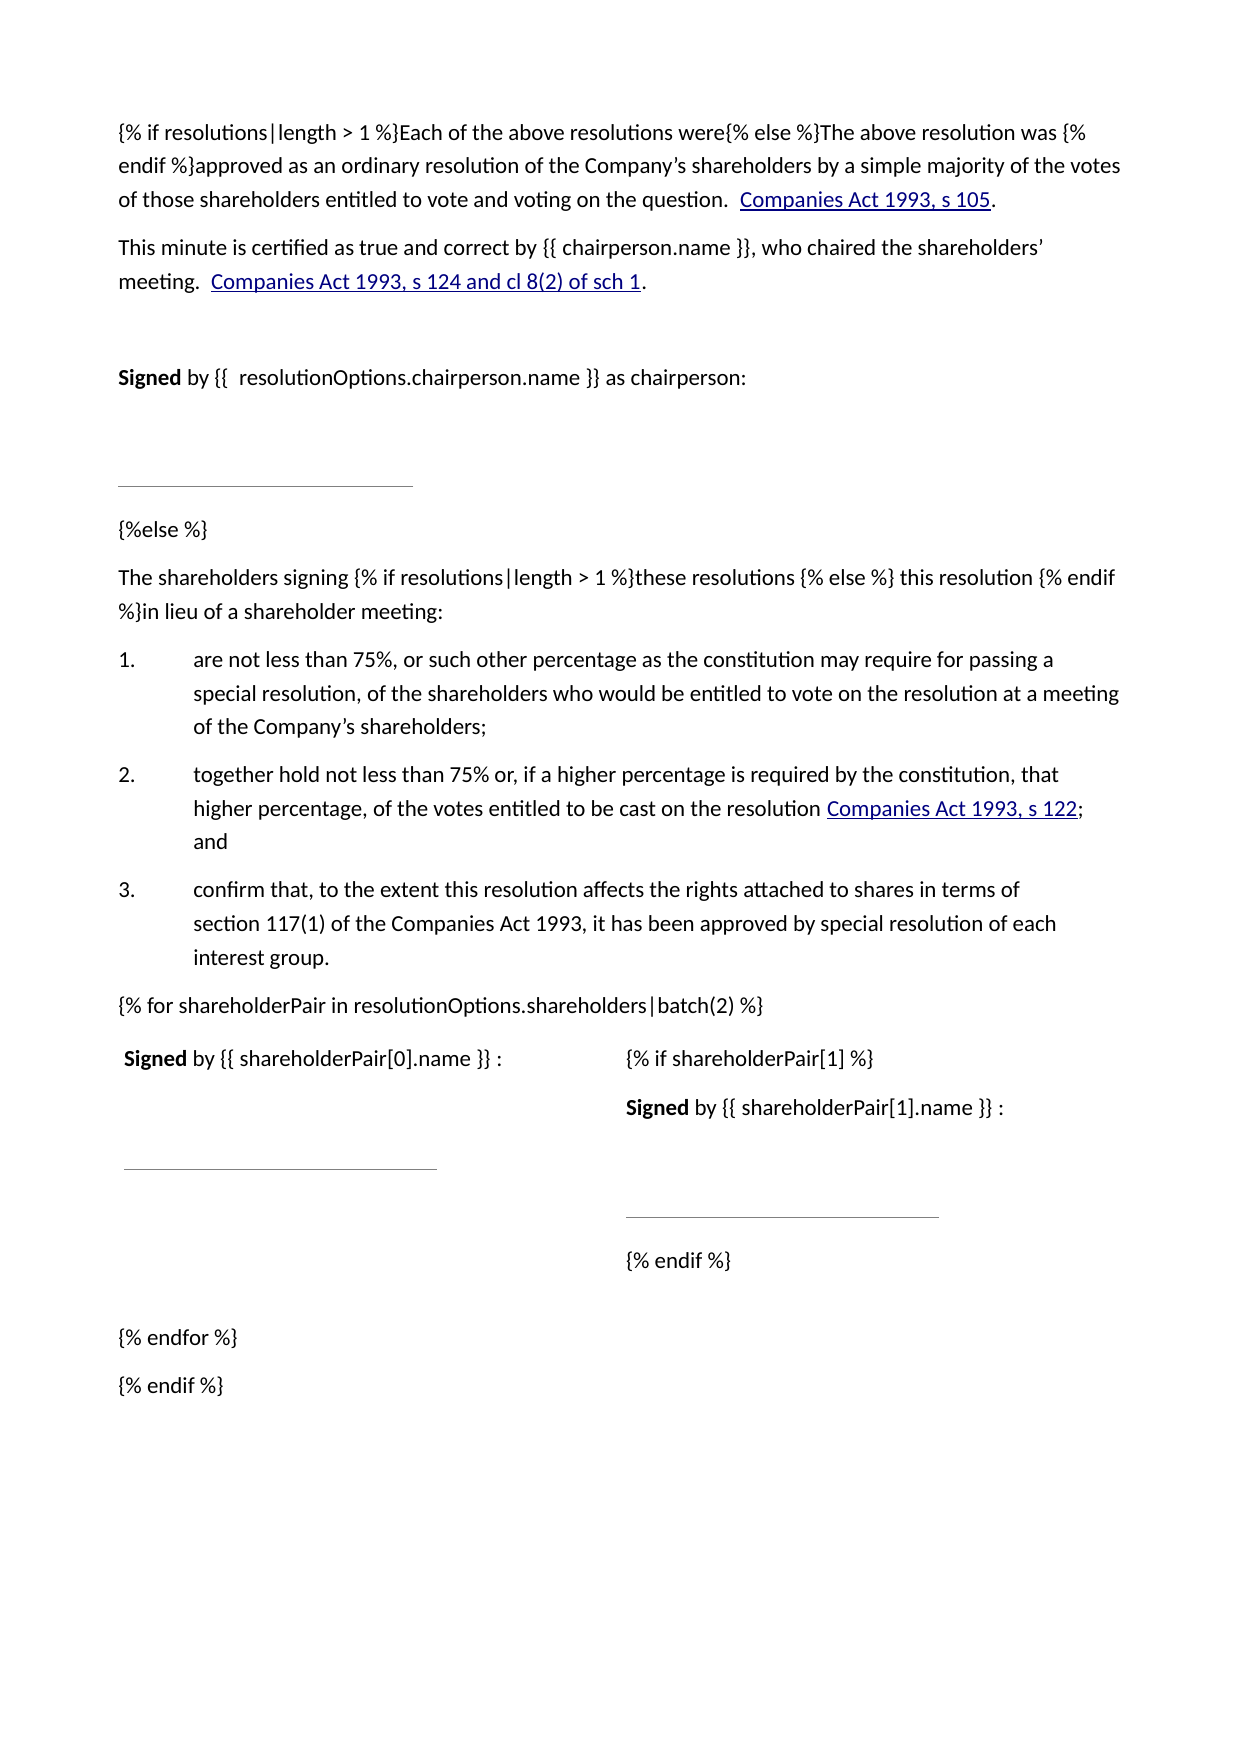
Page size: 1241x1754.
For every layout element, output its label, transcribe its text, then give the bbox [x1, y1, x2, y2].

text Signed by {{ resolutionOptions.chairperson.name }} as chairperson: [118, 363, 1122, 391]
text {%else %} [118, 515, 1122, 543]
list are not less than 75%, or such other percentage as the constitution may require for passing a special resolution, of the shareholders who would be entitled to vote on the resolution at a meeting of the Company’s shareholders; [118, 645, 1122, 740]
table_header {% if shareholderPair[1] %} Signed by {{ shareholderPair[1].name }} : {% endif %} [620, 1039, 1122, 1295]
text {% endfor %} [118, 1323, 1122, 1351]
list confirm that, to the extent this resolution affects the rights attached to shares in terms of section 117(1) of the Companies Act 1993, it has been approved by special resolution of each interest group. [118, 876, 1122, 971]
list together hold not less than 75% or, if a higher percentage is required by the constitution, that higher percentage, of the votes entitled to be cast on the resolution Companies Act 1993, s 122; and [118, 760, 1122, 855]
text The shareholders signing {% if resolutions|length > 1 %}these resolutions {% else %} this resolution {% endif %}in lieu of a shareholder meeting: [118, 563, 1122, 625]
text {% for shareholderPair in resolutionOptions.shareholders|batch(2) %} [118, 991, 1122, 1019]
text {% endif %} [118, 1371, 1122, 1399]
table_header Signed by {{ shareholderPair[0].name }} : [118, 1039, 620, 1295]
text This minute is certified as true and correct by {{ chairperson.name }}, who chaired the shareholders’ meeting. Companies Act 1993, s 124 and cl 8(2) of sch 1. [118, 233, 1122, 295]
text {% if resolutions|length > 1 %}Each of the above resolutions were{% else %}The above resolution was {% endif %}approved as an ordinary resolution of the Company’s shareholders by a simple majority of the votes of those shareholders entitled to vote and voting on the question. Companies Act 1993, s 105. [118, 118, 1122, 213]
